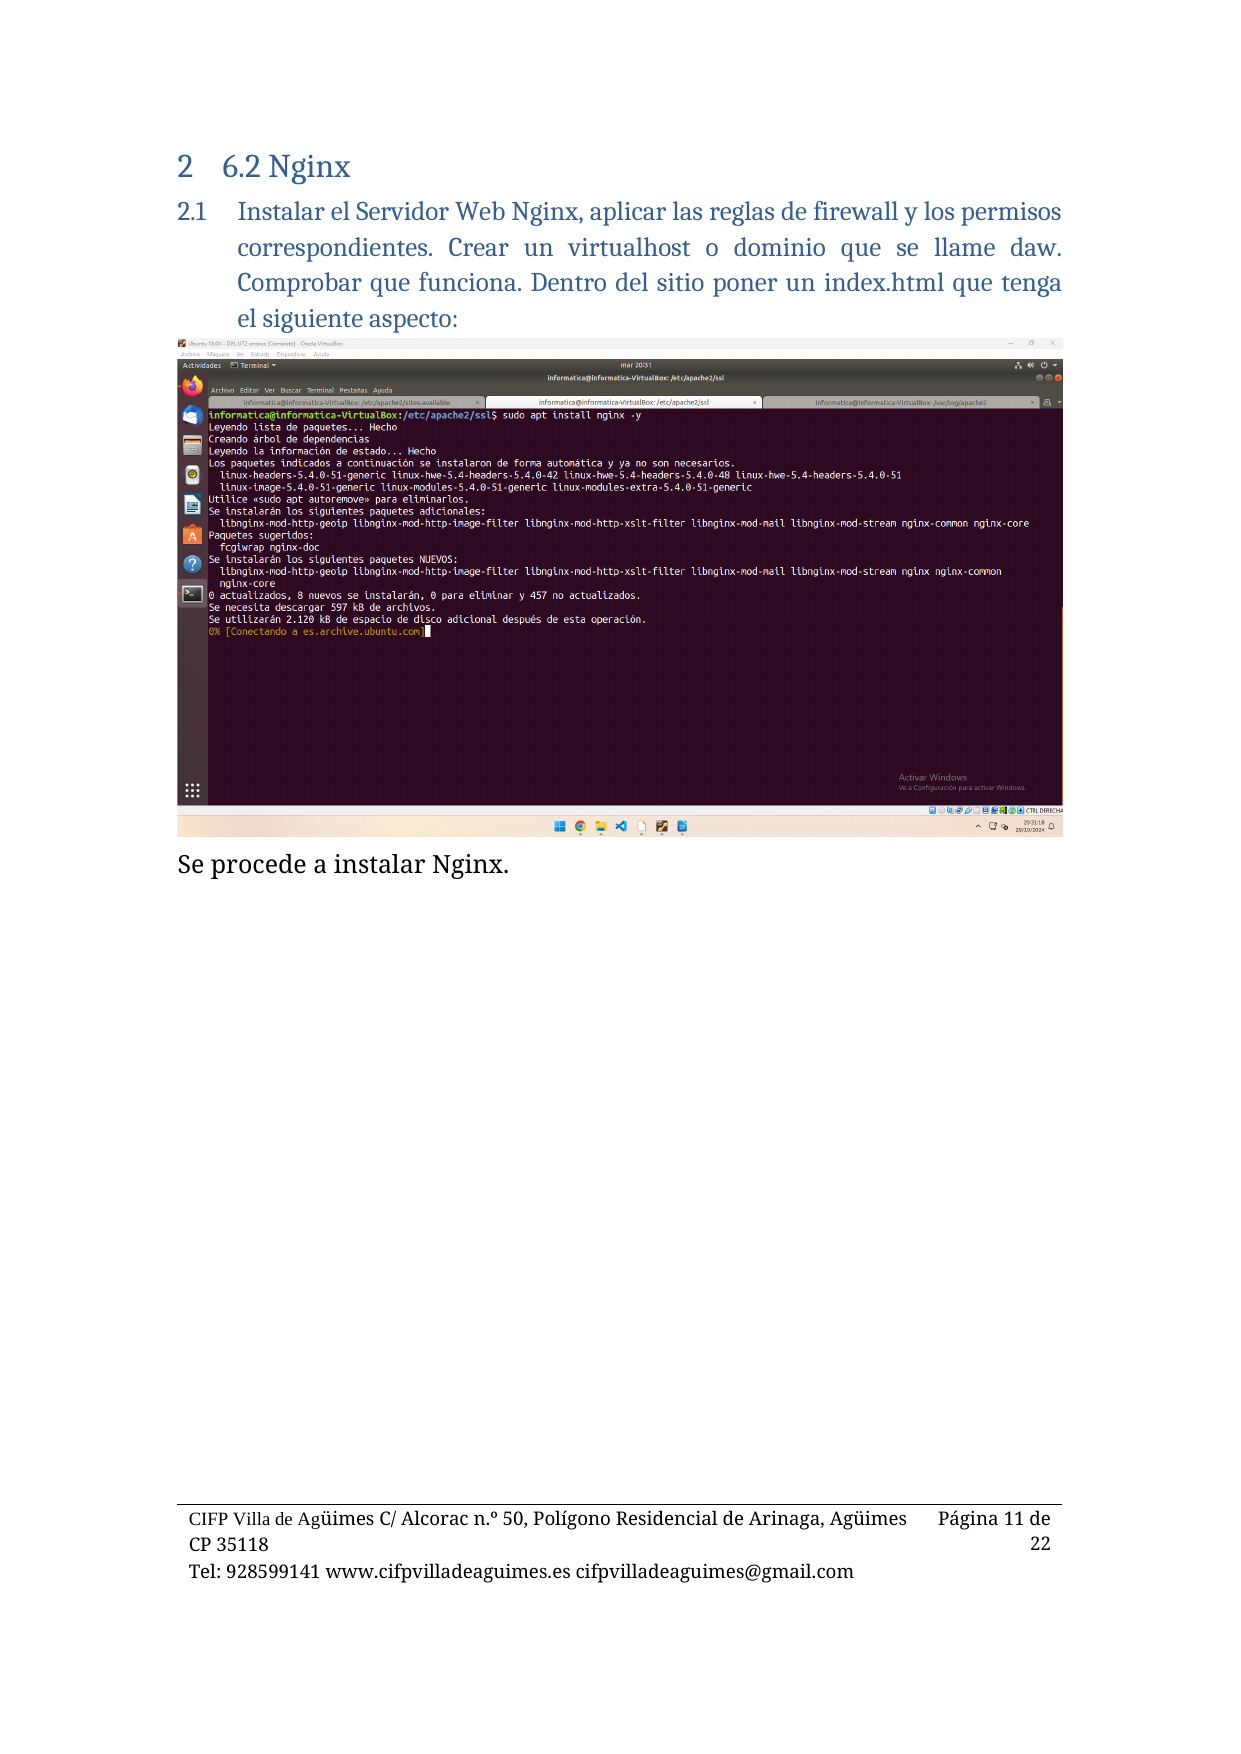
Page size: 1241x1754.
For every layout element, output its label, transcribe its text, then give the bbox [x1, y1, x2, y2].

text Se procede a instalar Nginx. [177, 837, 1063, 881]
subtitle 6.2 Nginx [177, 148, 1063, 186]
subtitle Instalar el Servidor Web Nginx, aplicar las reglas de firewall y los permisos correspondientes. Crear un virtualhost o dominio que se llame daw. Comprobar que funciona. Dentro del sitio poner un index.html que tenga el siguiente aspecto: [177, 196, 1063, 334]
picture [177, 338, 1063, 837]
